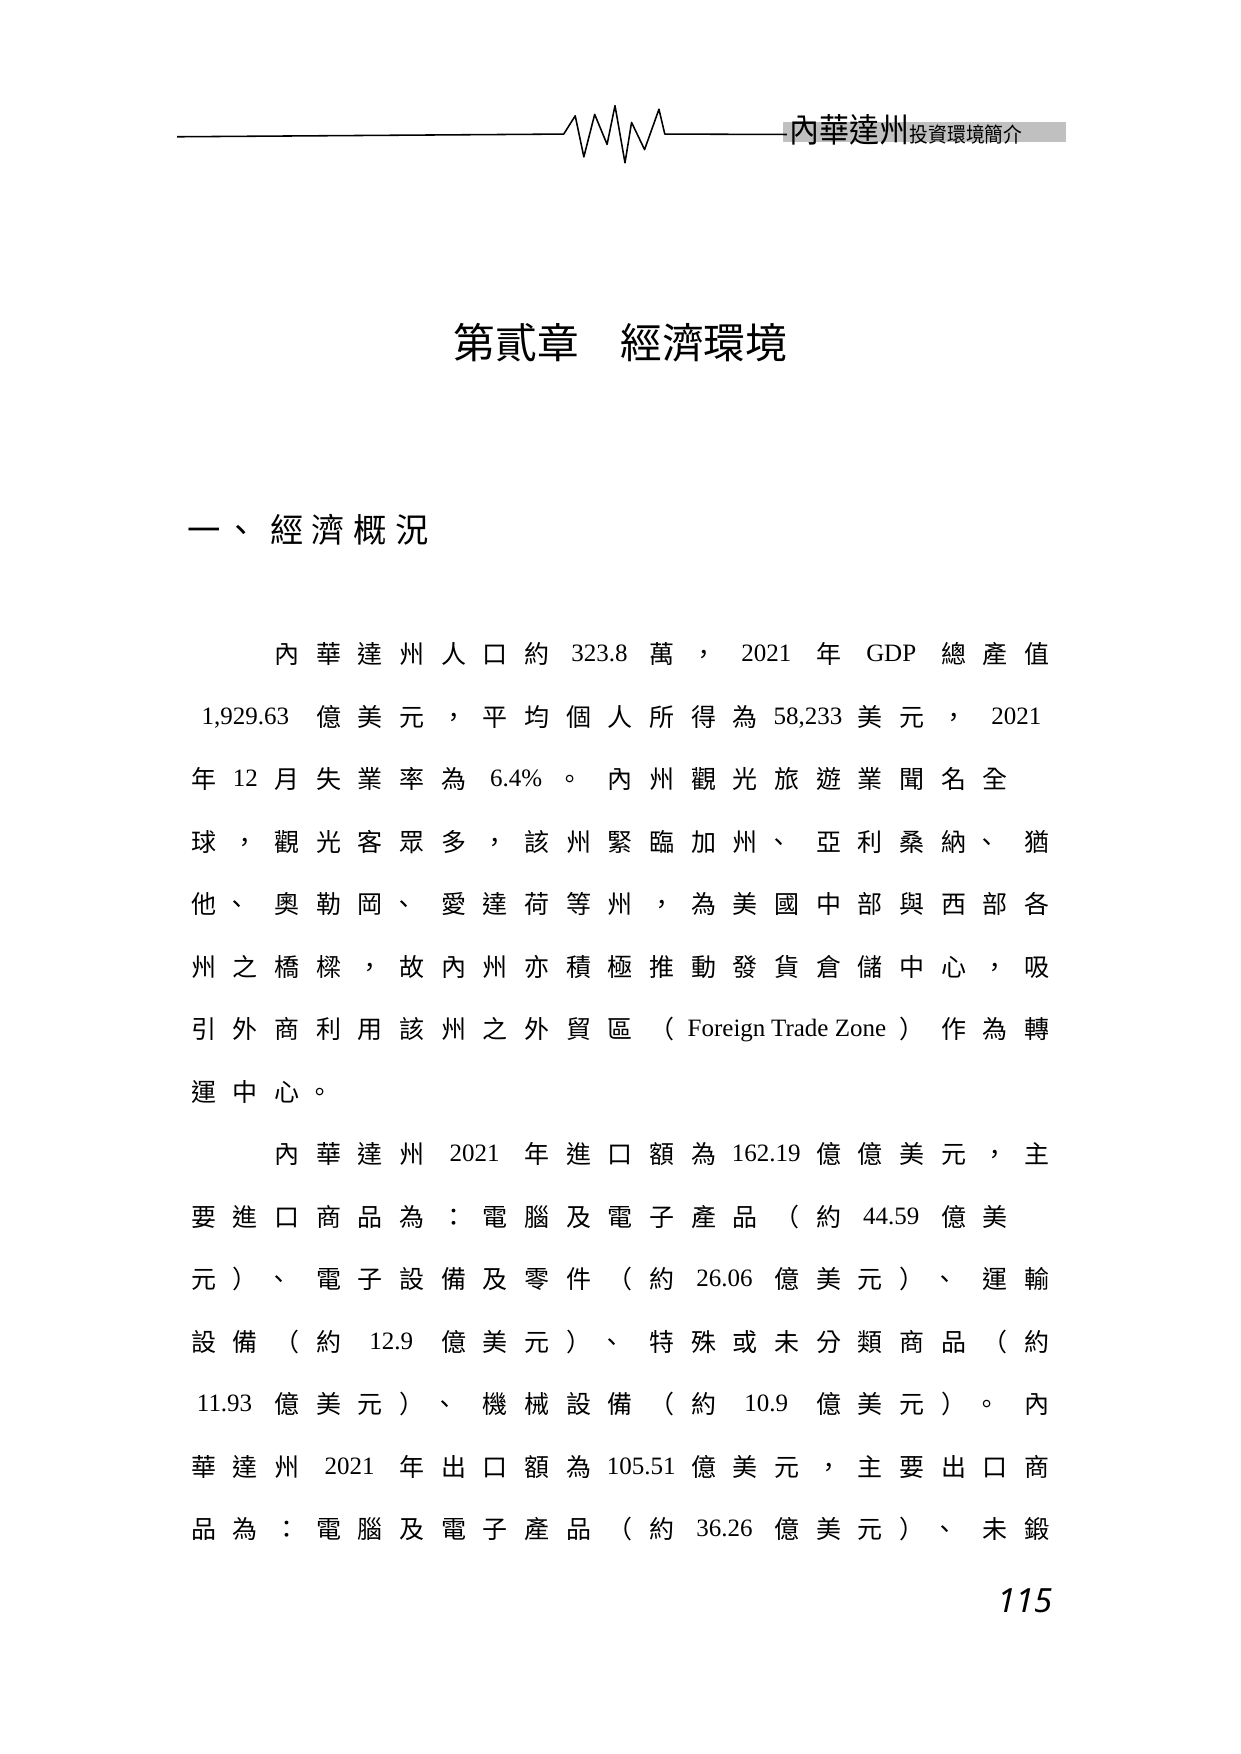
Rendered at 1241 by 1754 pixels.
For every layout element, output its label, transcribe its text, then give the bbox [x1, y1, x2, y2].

text 一、經濟概況 [183, 486, 1058, 549]
text 內華達州人口約323.8萬，2021年GDP總產值1,929.63億美元，平均個人所得為58,233美元，2021年12月失業率為6.4%。內州觀光旅遊業聞名全球，觀光客眾多，該州緊臨加州、亞利桑納、猶他、奧勒岡、愛達荷等州，為美國中部與西部各州之橋樑，故內州亦積極推動發貨倉儲中心，吸引外商利用該州之外貿區（Foreign Trade Zone）作為轉運中心。 [183, 611, 1058, 1111]
text 第貳章 經濟環境 [183, 299, 1058, 361]
text 內華達州2021年進口額為162.19億億美元，主要進口商品為：電腦及電子產品（約44.59億美元）、電子設備及零件（約26.06億美元）、運輸設備（約12.9億美元）、特殊或未分類商品（約11.93億美元）、機械設備（約10.9億美元）。內華達州2021年出口額為105.51億美元，主要出口商品為：電腦及電子產品（約36.26億美元）、未鍛 [183, 1111, 1058, 1549]
